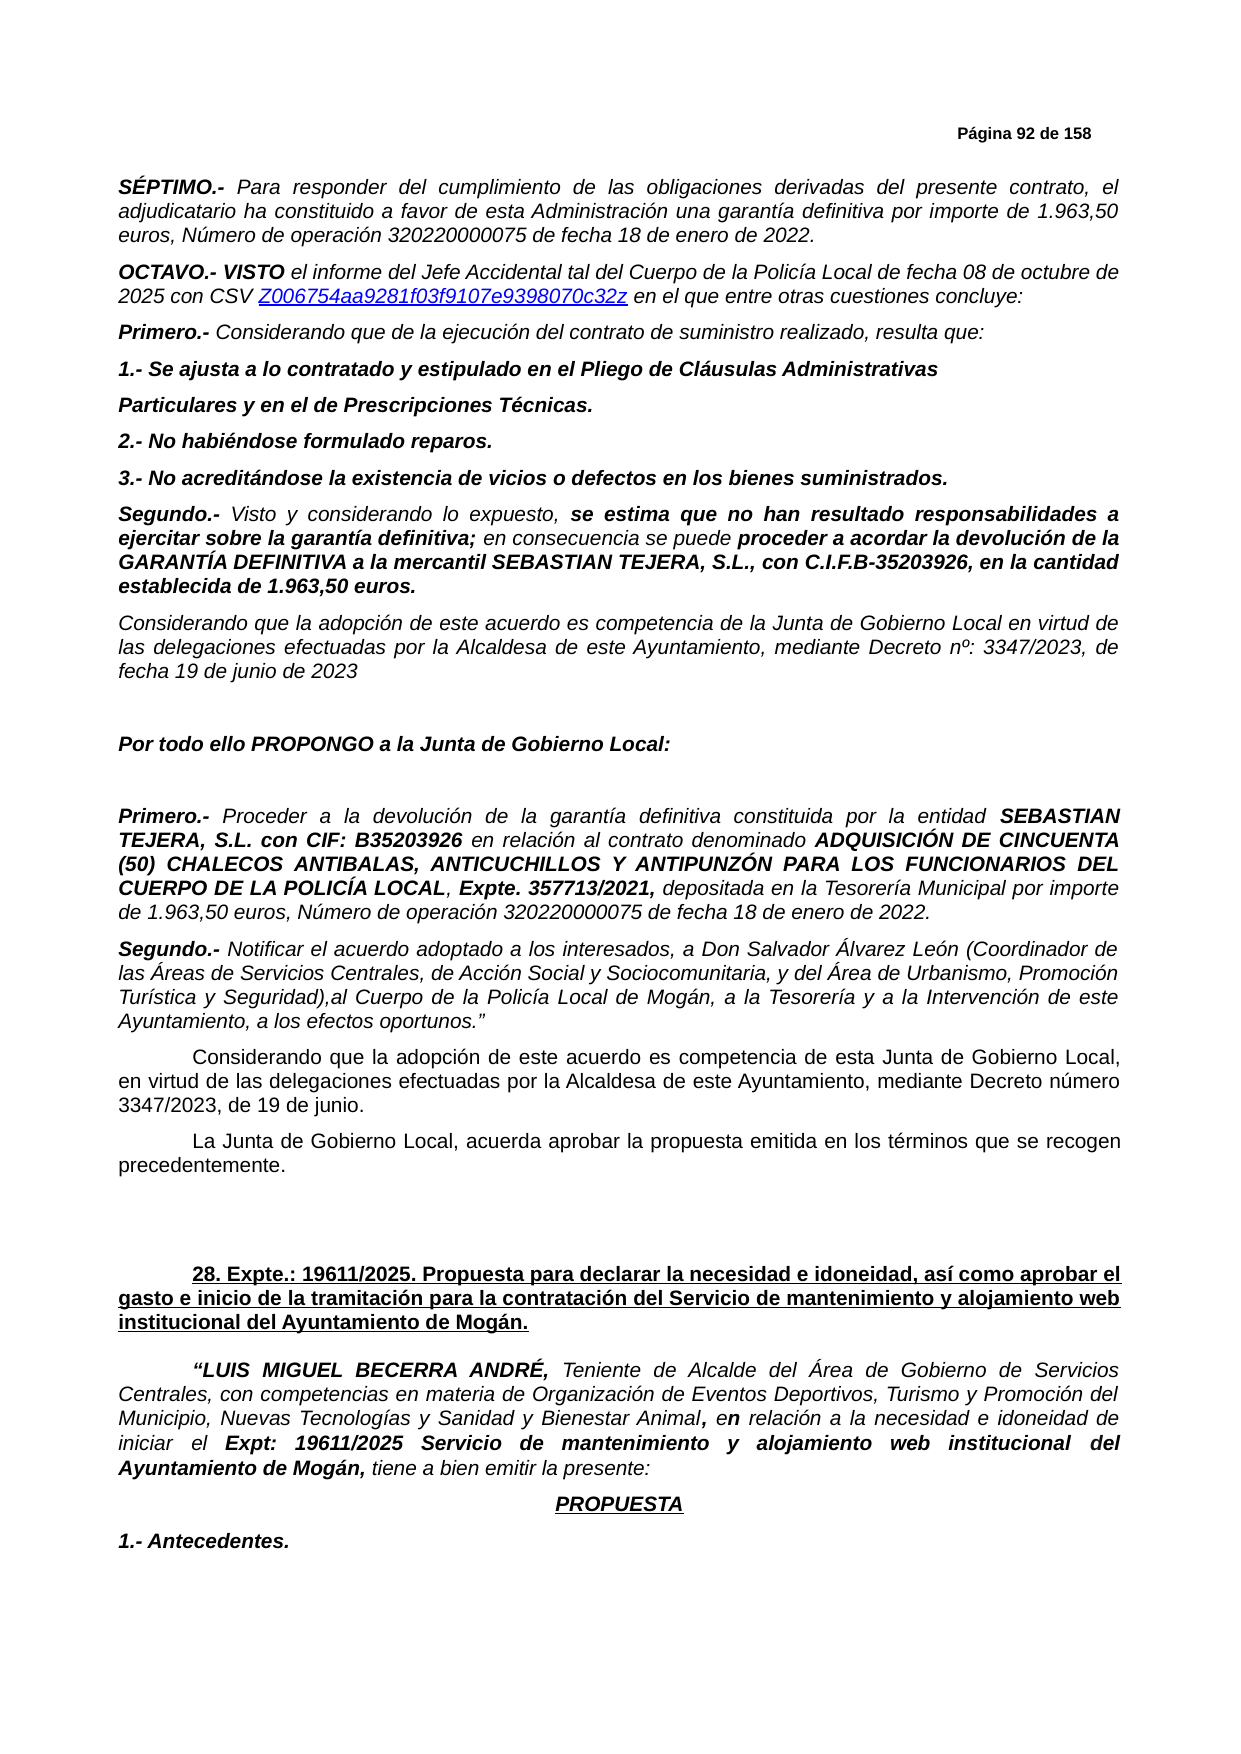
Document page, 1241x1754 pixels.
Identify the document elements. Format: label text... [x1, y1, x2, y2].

text Primero.- Proceder a la devolución de la garantía definitiva constituida por la entidad SEBASTIAN TEJERA, S.L. con CIF: B35203926 en relación al contrato denominado ADQUISICIÓN DE CINCUENTA (50) CHALECOS ANTIBALAS, ANTICUCHILLOS Y ANTIPUNZÓN PARA LOS FUNCIONARIOS DEL CUERPO DE LA POLICÍA LOCAL, Expte. 357713/2021, depositada en la Tesorería Municipal por importe de 1.963,50 euros, Número de operación 320220000075 de fecha 18 de enero de 2022. [118, 804, 1122, 924]
text Primero.- Considerando que de la ejecución del contrato de suministro realizado, resulta que: [118, 320, 1122, 344]
text SÉPTIMO.- Para responder del cumplimiento de las obligaciones derivadas del presente contrato, el adjudicatario ha constituido a favor de esta Administración una garantía definitiva por importe de 1.963,50 euros, Número de operación 320220000075 de fecha 18 de enero de 2022. [118, 175, 1122, 247]
text 1.- Antecedentes. [118, 1528, 1122, 1552]
text 3.- No acreditándose la existencia de vicios o defectos en los bienes suministrados. [118, 466, 1122, 490]
text 1.- Se ajusta a lo contratado y estipulado en el Pliego de Cláusulas Administrativas [118, 356, 1122, 380]
text “LUIS MIGUEL BECERRA ANDRÉ, Teniente de Alcalde del Área de Gobierno de Servicios Centrales, con competencias en materia de Organización de Eventos Deportivos, Turismo y Promoción del Municipio, Nuevas Tecnologías y Sanidad y Bienestar Animal, en relación a la necesidad e idoneidad de iniciar el Expt: 19611/2025 Servicio de mantenimiento y alojamiento web institucional del Ayuntamiento de Mogán, tiene a bien emitir la presente: [118, 1357, 1122, 1479]
text 2.- No habiéndose formulado reparos. [118, 429, 1122, 453]
text OCTAVO.- VISTO el informe del Jefe Accidental tal del Cuerpo de la Policía Local de fecha 08 de octubre de 2025 con CSV Z006754aa9281f03f9107e9398070c32z en el que entre otras cuestiones concluye: [118, 259, 1122, 307]
text PROPUESTA [118, 1492, 1122, 1516]
text Segundo.- Notificar el acuerdo adoptado a los interesados, a Don Salvador Álvarez León (Coordinador de las Áreas de Servicios Centrales, de Acción Social y Sociocomunitaria, y del Área de Urbanismo, Promoción Turística y Seguridad),al Cuerpo de la Policía Local de Mogán, a la Tesorería y a la Intervención de este Ayuntamiento, a los efectos oportunos.” [118, 937, 1122, 1032]
text Particulares y en el de Prescripciones Técnicas. [118, 393, 1122, 417]
text Segundo.- Visto y considerando lo expuesto, se estima que no han resultado responsabilidades a ejercitar sobre la garantía definitiva; en consecuencia se puede proceder a acordar la devolución de la GARANTÍA DEFINITIVA a la mercantil SEBASTIAN TEJERA, S.L., con C.I.F.B-35203926, en la cantidad establecida de 1.963,50 euros. [118, 502, 1122, 598]
text 28. Expte.: 19611/2025. Propuesta para declarar la necesidad e idoneidad, así como aprobar el gasto e inicio de la tramitación para la contratación del Servicio de mantenimiento y alojamiento web institucional del Ayuntamiento de Mogán. [118, 1262, 1122, 1333]
text Considerando que la adopción de este acuerdo es competencia de esta Junta de Gobierno Local, en virtud de las delegaciones efectuadas por la Alcaldesa de este Ayuntamiento, mediante Decreto número 3347/2023, de 19 de junio. [118, 1045, 1122, 1117]
text La Junta de Gobierno Local, acuerda aprobar la propuesta emitida en los términos que se recogen precedentemente. [118, 1129, 1122, 1177]
text Por todo ello PROPONGO a la Junta de Gobierno Local: [118, 731, 1122, 755]
text Considerando que la adopción de este acuerdo es competencia de la Junta de Gobierno Local en virtud de las delegaciones efectuadas por la Alcaldesa de este Ayuntamiento, mediante Decreto nº: 3347/2023, de fecha 19 de junio de 2023 [118, 611, 1122, 682]
